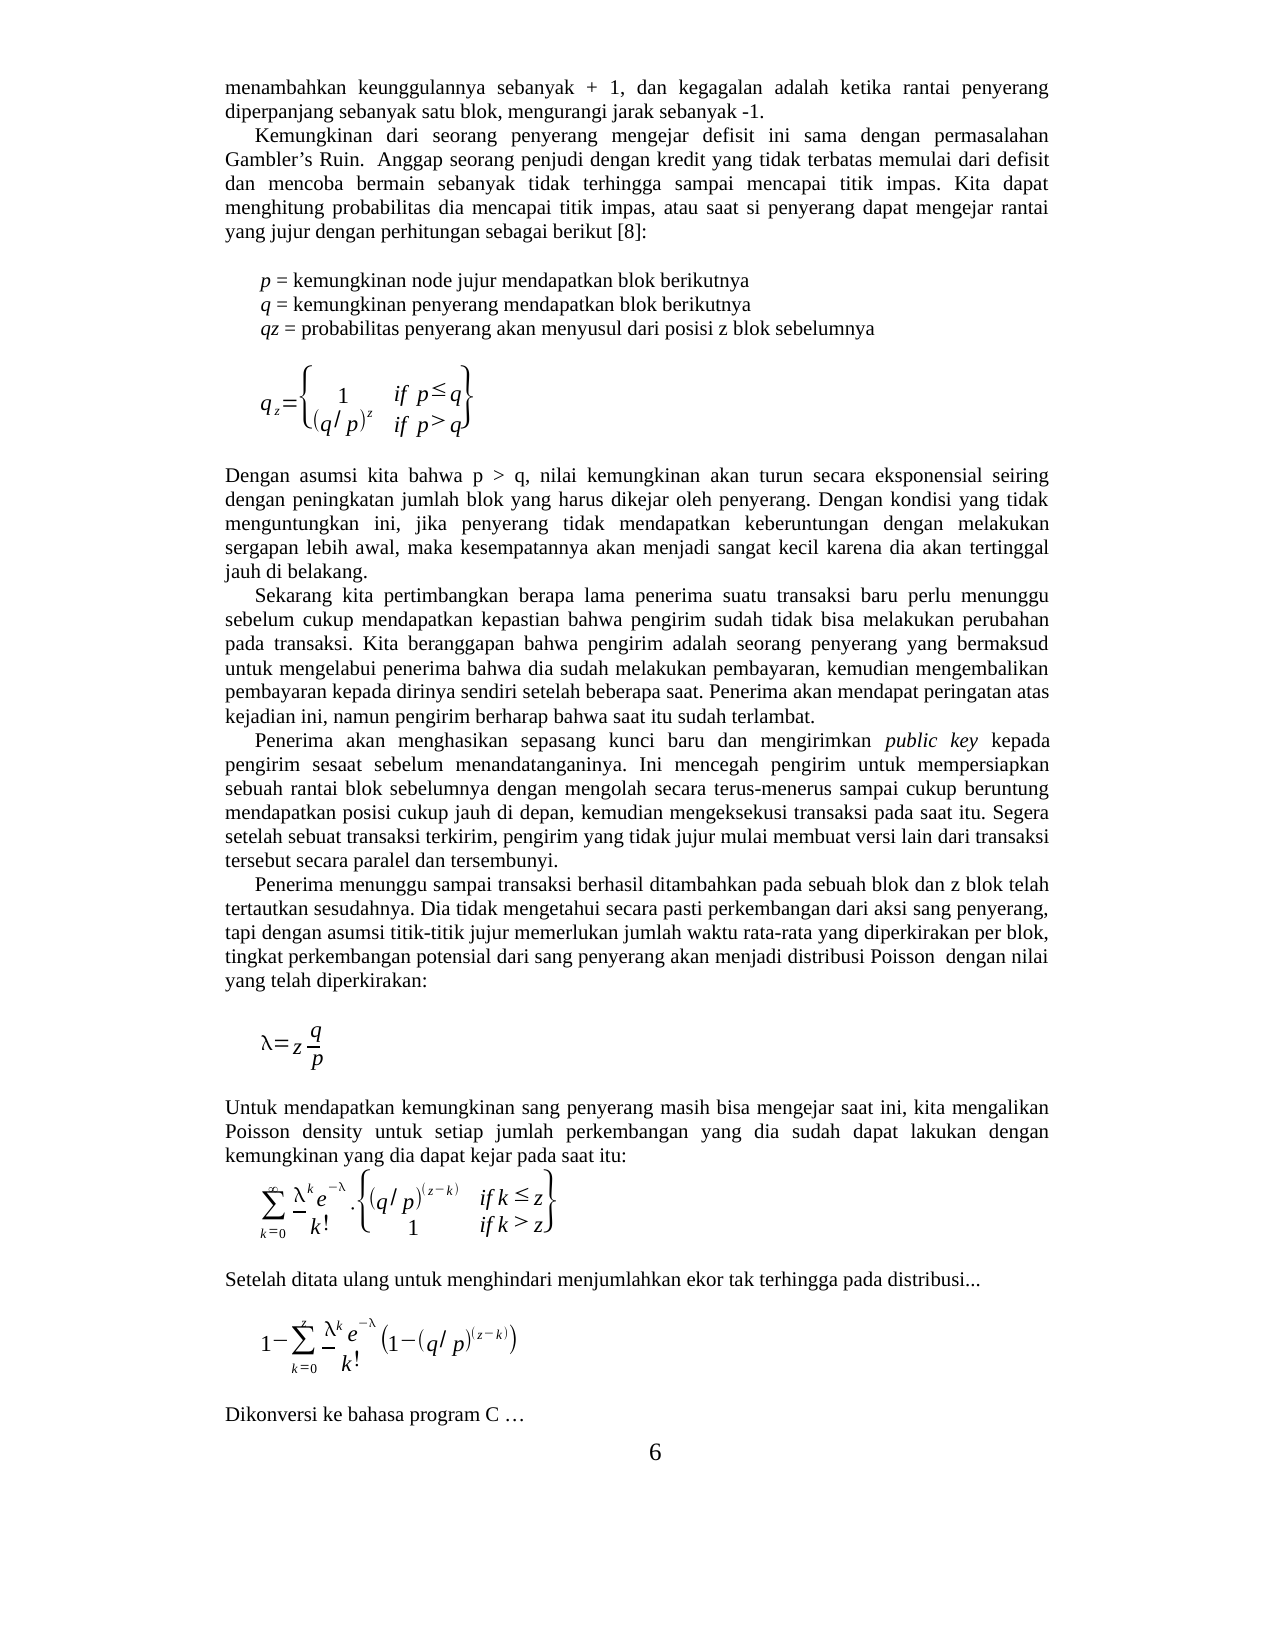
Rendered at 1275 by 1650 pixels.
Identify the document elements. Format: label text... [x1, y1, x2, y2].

text Sekarang kita pertimbangkan berapa lama penerima suatu transaksi baru perlu menunggu sebelum cukup mendapatkan kepastian bahwa pengirim sudah tidak bisa melakukan perubahan pada transaksi. Kita beranggapan bahwa pengirim adalah seorang penyerang yang bermaksud untuk mengelabui penerima bahwa dia sudah melakukan pembayaran, kemudian mengembalikan pembayaran kepada dirinya sendiri setelah beberapa saat. Penerima akan mendapat peringatan atas kejadian ini, namun pengirim berharap bahwa saat itu sudah terlambat. [225, 583, 1050, 728]
text p = kemungkinan node jujur mendapatkan blok berikutnya [260, 267, 1050, 292]
text Setelah ditata ulang untuk menghindari menjumlahkan ekor tak terhingga pada distribusi... [225, 1266, 1050, 1291]
text qz = probabilitas penyerang akan menyusul dari posisi z blok sebelumnya [260, 316, 1050, 340]
text menambahkan keunggulannya sebanyak + 1, dan kegagalan adalah ketika rantai penyerang diperpanjang sebanyak satu blok, mengurangi jarak sebanyak -1. [225, 75, 1050, 123]
text Penerima menunggu sampai transaksi berhasil ditambahkan pada sebuah blok dan z blok telah tertautkan sesudahnya. Dia tidak mengetahui secara pasti perkembangan dari aksi sang penyerang, tapi dengan asumsi titik-titik jujur memerlukan jumlah waktu rata-rata yang diperkirakan per blok, tingkat perkembangan potensial dari sang penyerang akan menjadi distribusi Poisson dengan nilai yang telah diperkirakan: [225, 872, 1050, 992]
text Penerima akan menghasikan sepasang kunci baru dan mengirimkan public key kepada pengirim sesaat sebelum menandatanganinya. Ini mencegah pengirim untuk mempersiapkan sebuah rantai blok sebelumnya dengan mengolah secara terus-menerus sampai cukup beruntung mendapatkan posisi cukup jauh di depan, kemudian mengeksekusi transaksi pada saat itu. Segera setelah sebuat transaksi terkirim, pengirim yang tidak jujur mulai membuat versi lain dari transaksi tersebut secara paralel dan tersembunyi. [225, 728, 1050, 872]
text Dikonversi ke bahasa program C … [225, 1401, 1050, 1426]
text q = kemungkinan penyerang mendapatkan blok berikutnya [260, 292, 1050, 316]
text Untuk mendapatkan kemungkinan sang penyerang masih bisa mengejar saat ini, kita mengalikan Poisson density untuk setiap jumlah perkembangan yang dia sudah dapat lakukan dengan kemungkinan yang dia dapat kejar pada saat itu: [225, 1095, 1050, 1167]
text Kemungkinan dari seorang penyerang mengejar defisit ini sama dengan permasalahan Gambler’s Ruin. Anggap seorang penjudi dengan kredit yang tidak terbatas memulai dari defisit dan mencoba bermain sebanyak tidak terhingga sampai mencapai titik impas. Kita dapat menghitung probabilitas dia mencapai titik impas, atau saat si penyerang dapat mengejar rantai yang jujur dengan perhitungan sebagai berikut [8]: [225, 123, 1050, 243]
text Dengan asumsi kita bahwa p > q, nilai kemungkinan akan turun secara eksponensial seiring dengan peningkatan jumlah blok yang harus dikejar oleh penyerang. Dengan kondisi yang tidak menguntungkan ini, jika penyerang tidak mendapatkan keberuntungan dengan melakukan sergapan lebih awal, maka kesempatannya akan menjadi sangat kecil karena dia akan tertinggal jauh di belakang. [225, 463, 1050, 583]
